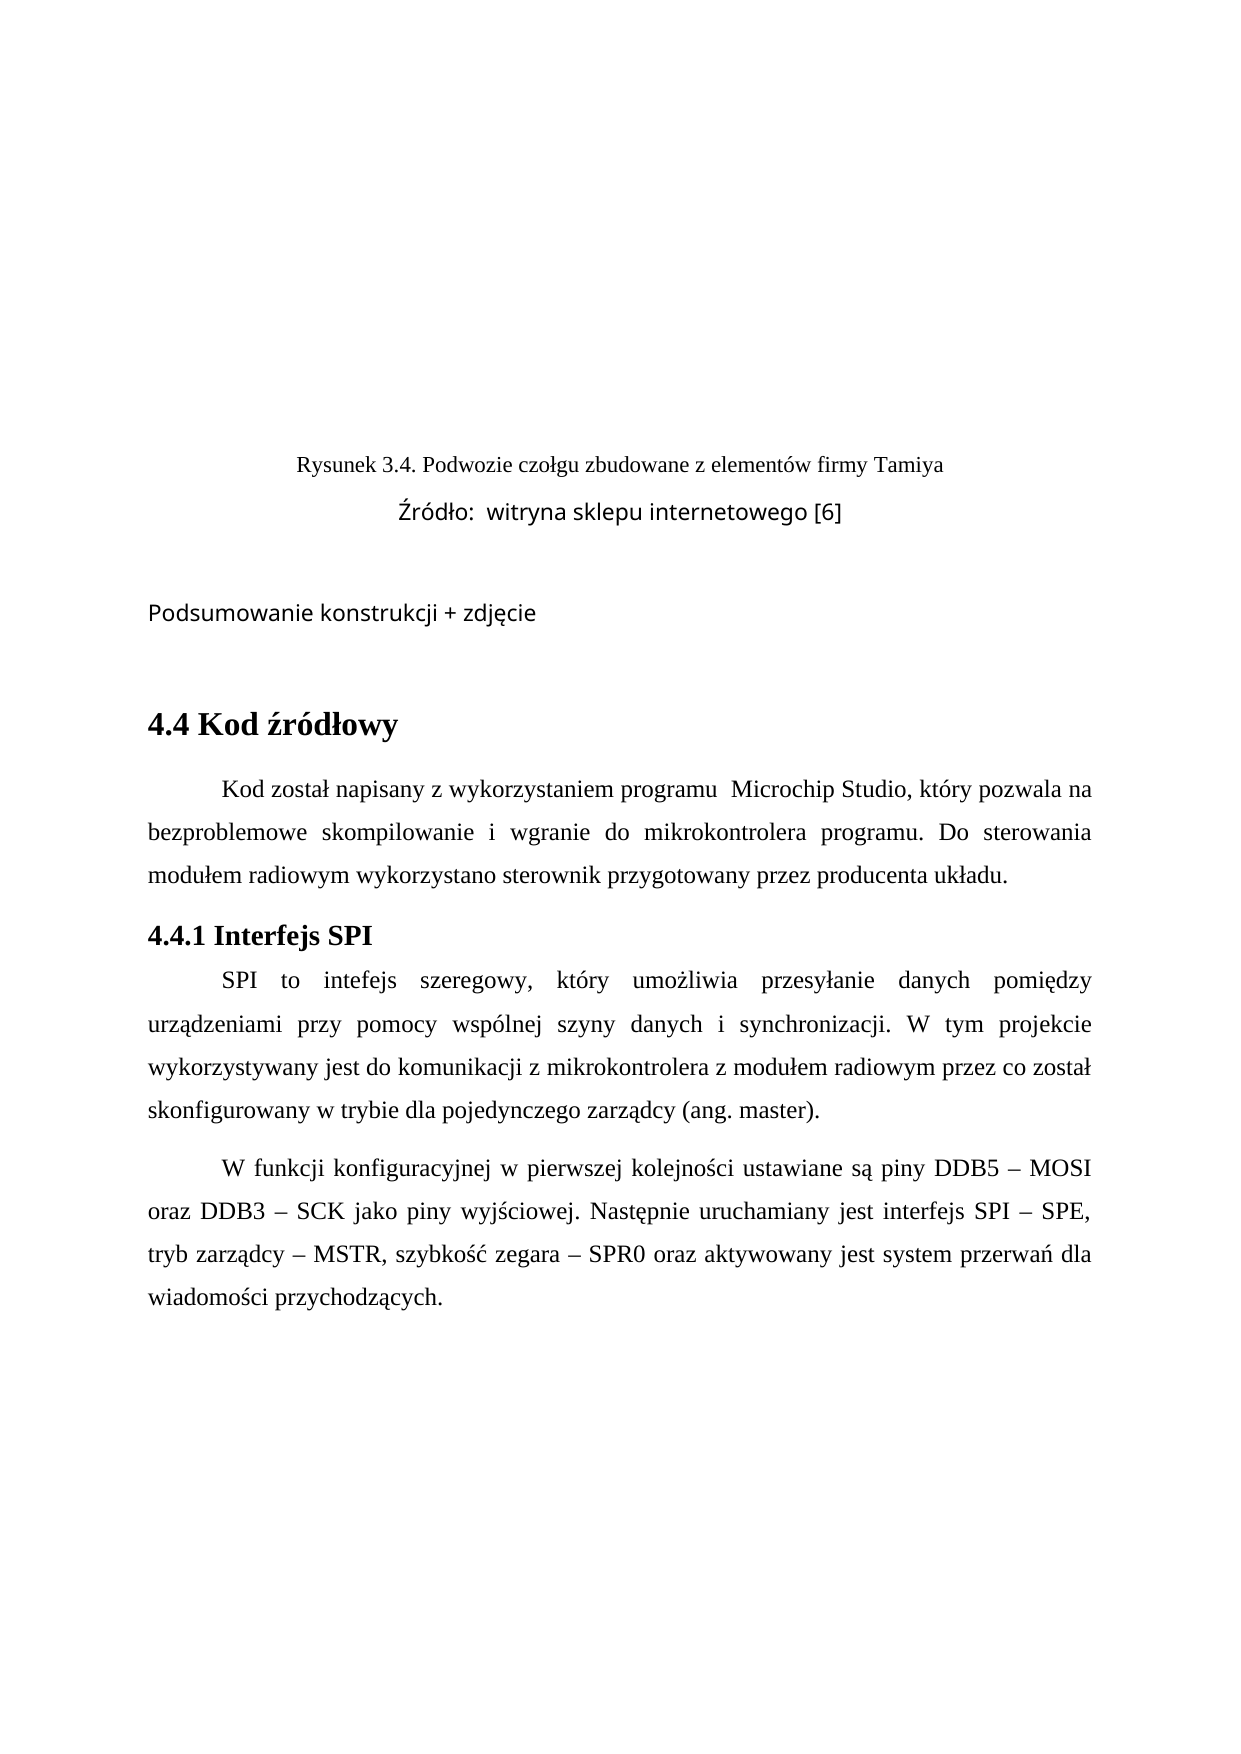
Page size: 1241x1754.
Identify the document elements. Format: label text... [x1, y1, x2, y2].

text Podsumowanie konstrukcji + zdjęcie [148, 597, 1093, 628]
subtitle 4.4.1 Interfejs SPI [148, 918, 1093, 951]
text SPI to intefejs szeregowy, który umożliwia przesyłanie danych pomiędzy urządzeniami przy pomocy wspólnej szyny danych i synchronizacji. W tym projekcie wykorzystywany jest do komunikacji z mikrokontrolera z modułem radiowym przez co został skonfigurowany w trybie dla pojedynczego zarządcy (ang. master). [148, 966, 1093, 1124]
text Rysunek 3.4. Podwozie czołgu zbudowane z elementów firmy Tamiya [148, 451, 1093, 477]
text Kod został napisany z wykorzystaniem programu Microchip Studio, który pozwala na bezproblemowe skompilowanie i wgranie do mikrokontrolera programu. Do sterowania modułem radiowym wykorzystano sterownik przygotowany przez producenta układu. [148, 774, 1093, 889]
text Źródło: witryna sklepu internetowego [6] [148, 496, 1093, 527]
subtitle 4.4 Kod źródłowy [148, 704, 1093, 742]
text W funkcji konfiguracyjnej w pierwszej kolejności ustawiane są piny DDB5 – MOSI oraz DDB3 – SCK jako piny wyjściowej. Następnie uruchamiany jest interfejs SPI – SPE, tryb zarządcy – MSTR, szybkość zegara – SPR0 oraz aktywowany jest system przerwań dla wiadomości przychodzących. [148, 1153, 1093, 1311]
